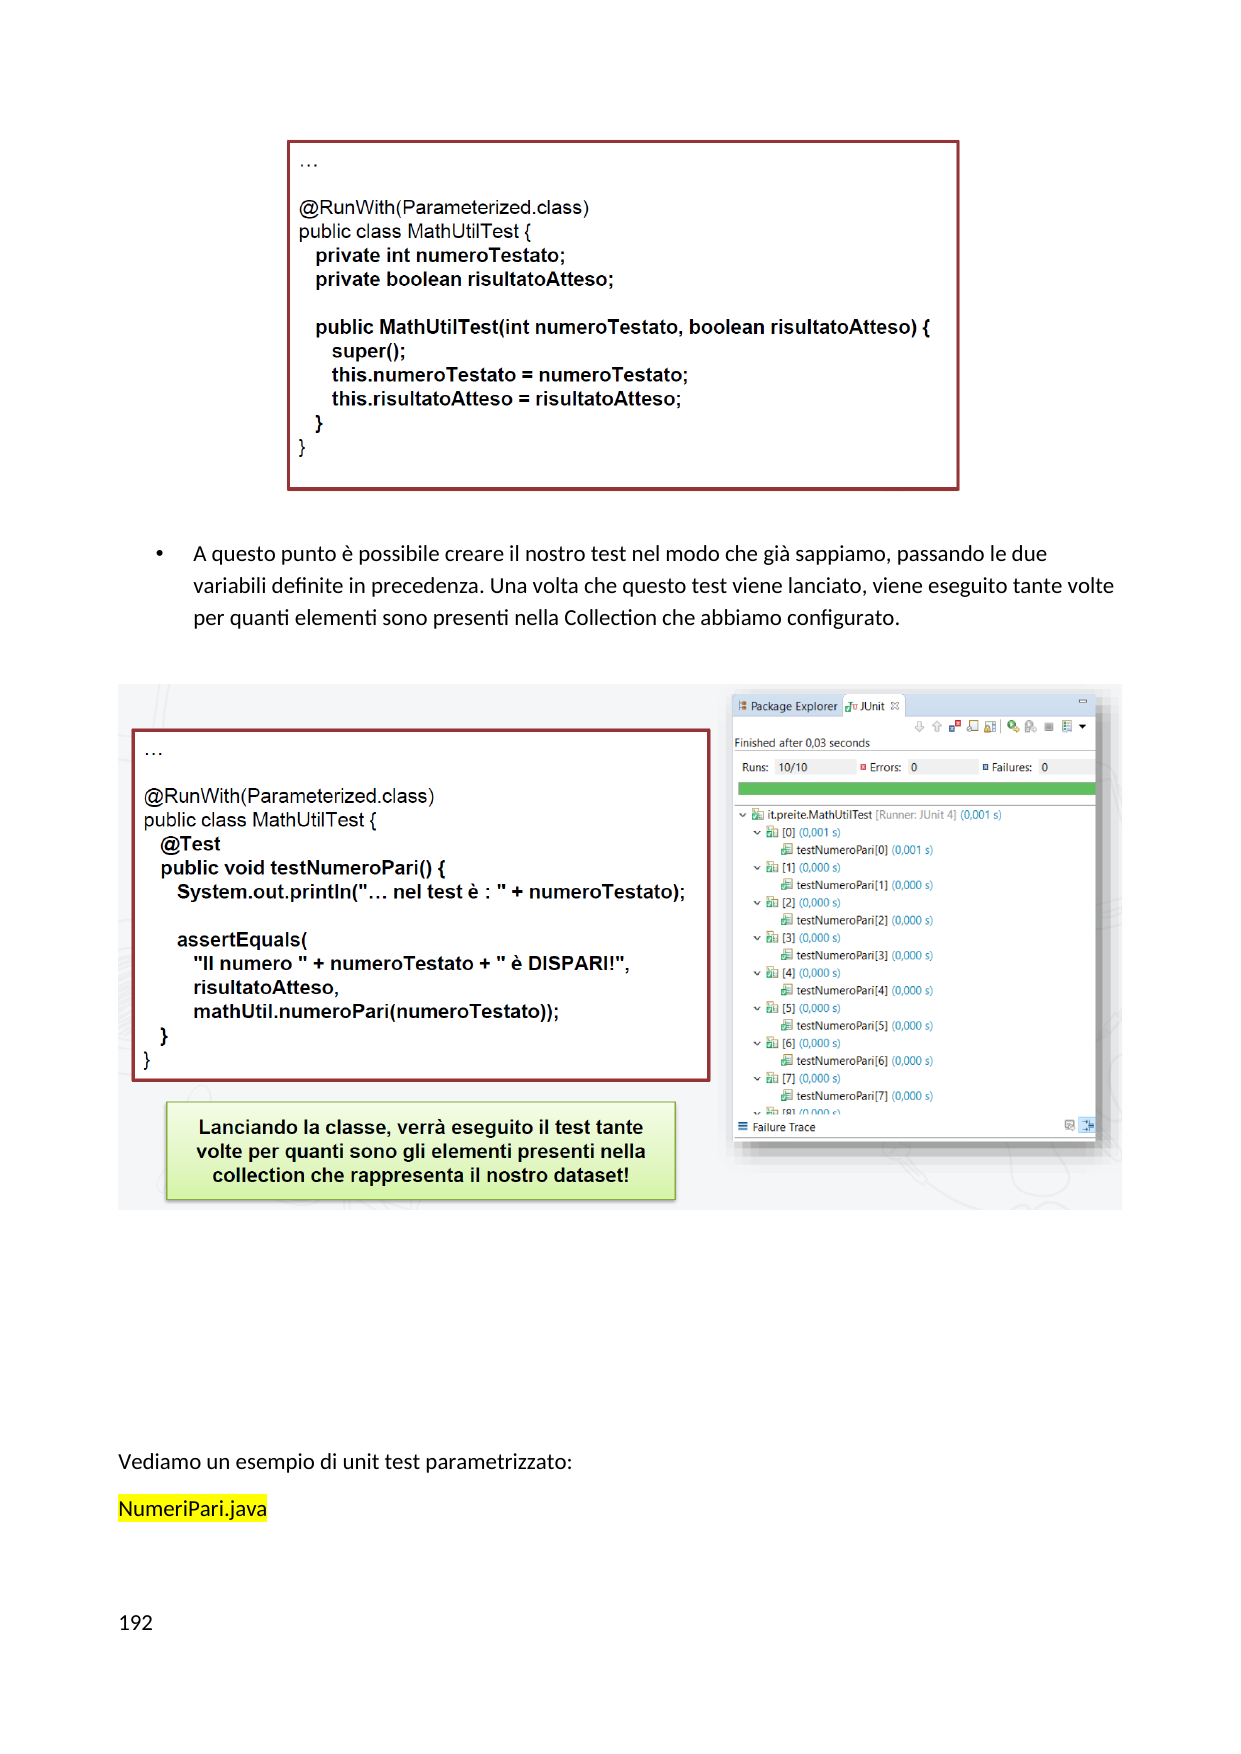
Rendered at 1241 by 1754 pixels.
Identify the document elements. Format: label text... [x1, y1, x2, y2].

picture [118, 684, 1123, 1210]
text Vediamo un esempio di unit test parametrizzato: [118, 1447, 1122, 1475]
text NumeriPari.java [118, 1494, 1122, 1522]
picture [286, 139, 960, 492]
list A questo punto è possibile creare il nostro test nel modo che già sappiamo, passando le due variabili definite in precedenza. Una volta che questo test viene lanciato, viene eseguito tante volte per quanti elementi sono presenti nella Collection che abbiamo configurato. [156, 539, 1122, 631]
